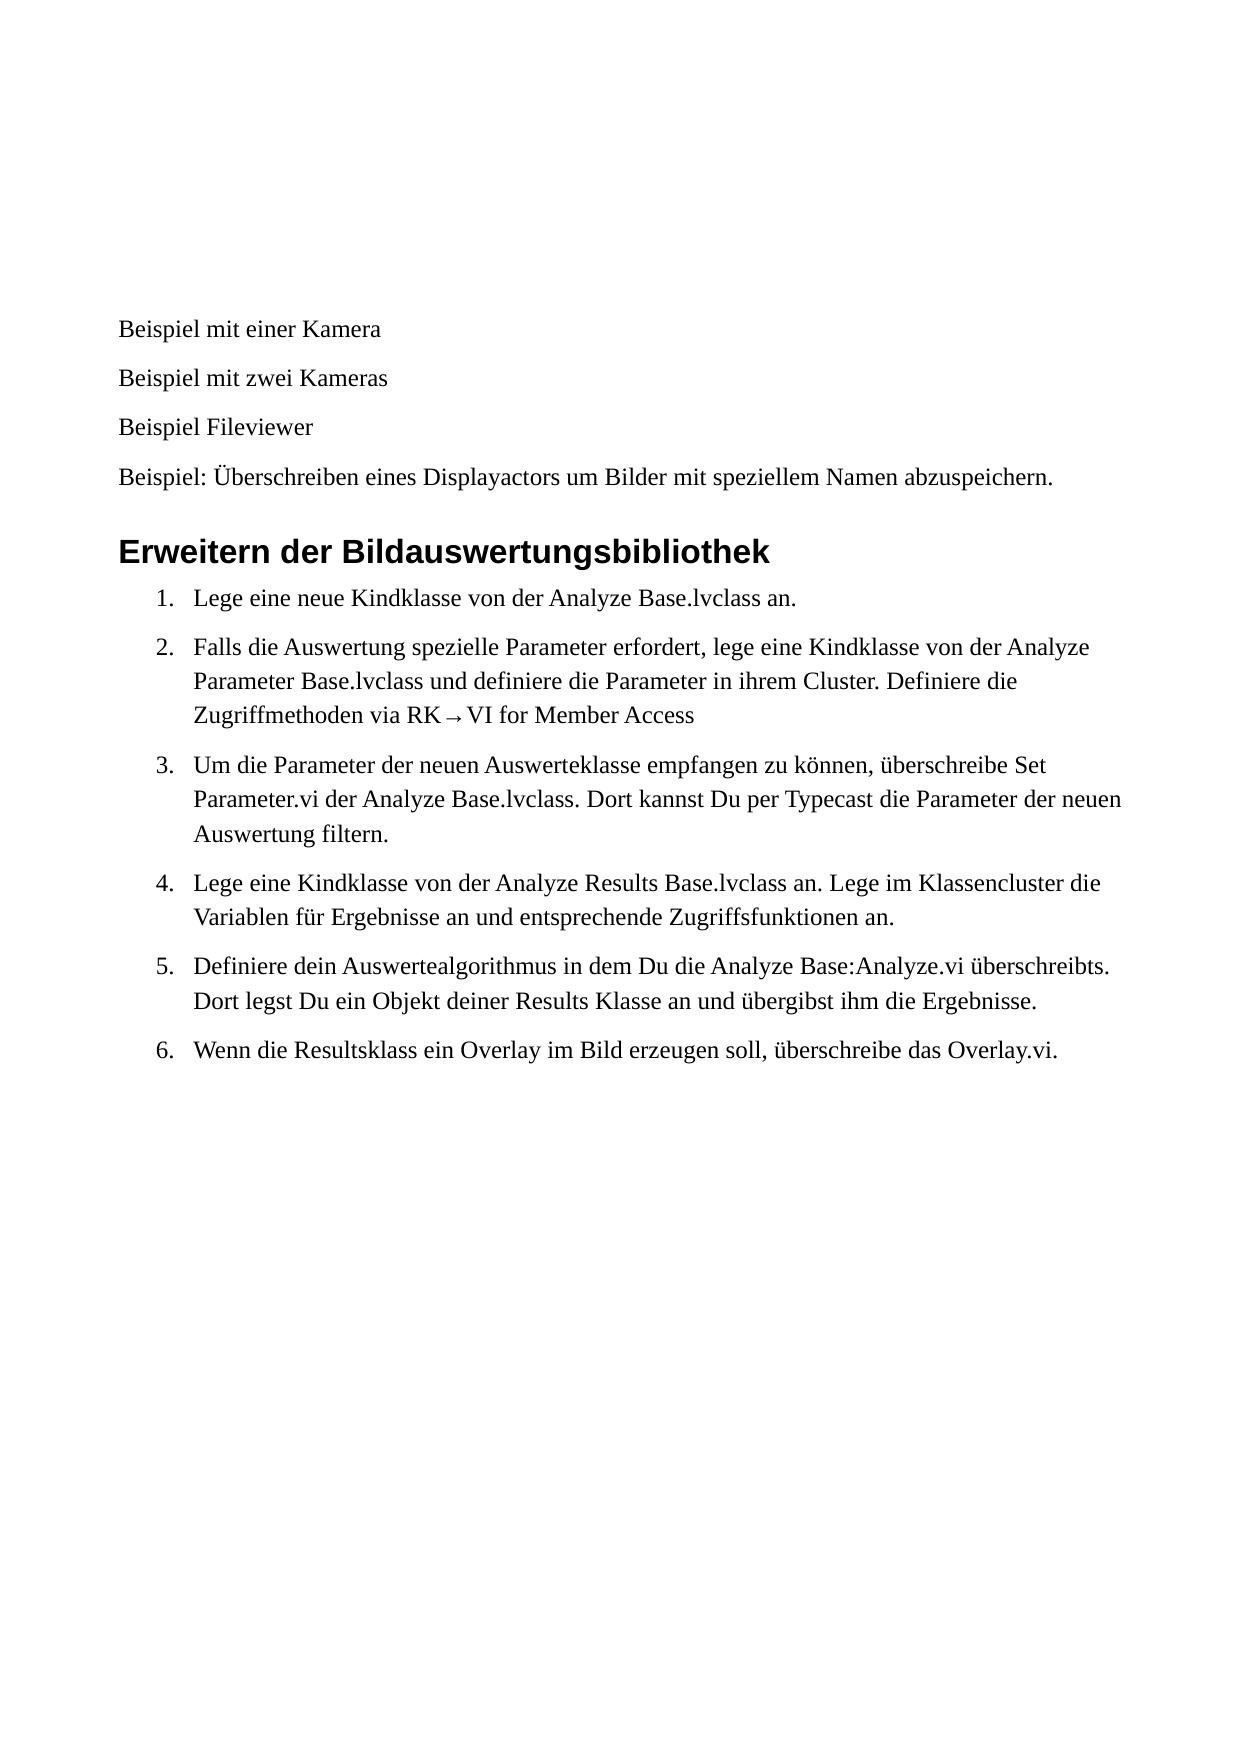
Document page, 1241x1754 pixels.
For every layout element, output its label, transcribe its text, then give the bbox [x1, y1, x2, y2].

list Definiere dein Auswertealgorithmus in dem Du die Analyze Base:Analyze.vi überschreibts. Dort legst Du ein Objekt deiner Results Klasse an und übergibst ihm die Ergebnisse. [156, 951, 1122, 1014]
list Falls die Auswertung spezielle Parameter erfordert, lege eine Kindklasse von der Analyze Parameter Base.lvclass und definiere die Parameter in ihrem Cluster. Definiere die Zugriffmethoden via RK→VI for Member Access [156, 632, 1122, 729]
list Lege eine Kindklasse von der Analyze Results Base.lvclass an. Lege im Klassencluster die Variablen für Ergebnisse an und entsprechende Zugriffsfunktionen an. [156, 868, 1122, 931]
list Um die Parameter der neuen Auswerteklasse empfangen zu können, überschreibe Set Parameter.vi der Analyze Base.lvclass. Dort kannst Du per Typecast die Parameter der neuen Auswertung filtern. [156, 750, 1122, 847]
text Beispiel mit zwei Kameras [118, 363, 1122, 392]
text Beispiel Fileviewer [118, 412, 1122, 441]
text Beispiel: Überschreiben eines Displayactors um Bilder mit speziellem Namen abzuspeichern. [118, 462, 1122, 490]
text Beispiel mit einer Kamera [118, 314, 1122, 343]
subtitle Erweitern der Bildauswertungsbibliothek [118, 531, 1122, 570]
list Wenn die Resultsklass ein Overlay im Bild erzeugen soll, überschreibe das Overlay.vi. [156, 1035, 1122, 1063]
list Lege eine neue Kindklasse von der Analyze Base.lvclass an. [156, 583, 1122, 611]
